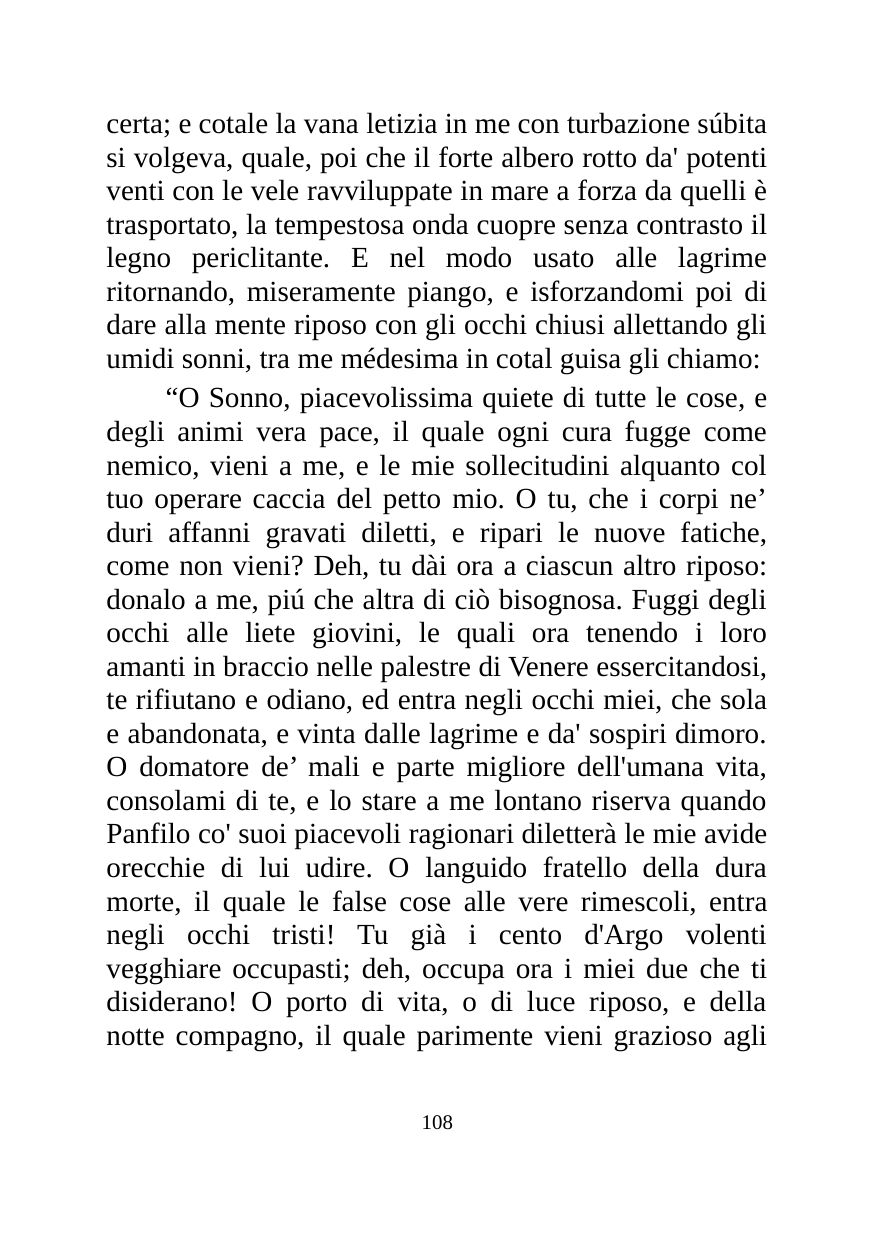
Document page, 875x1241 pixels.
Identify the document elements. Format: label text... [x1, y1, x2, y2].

text certa; e cotale la vana letizia in me con turbazione súbita si volgeva, quale, poi che il forte albero rotto da' potenti venti con le vele ravviluppate in mare a forza da quelli è trasportato, la tempestosa onda cuopre senza contrasto il legno periclitante. E nel modo usato alle lagrime ritornando, miseramente piango, e isforzandomi poi di dare alla mente riposo con gli occhi chiusi allettando gli umidi sonni, tra me médesima in cotal guisa gli chiamo: [106, 106, 768, 374]
text “O Sonno, piacevolissima quiete di tutte le cose, e degli animi vera pace, il quale ogni cura fugge come nemico, vieni a me, e le mie sollecitudini alquanto col tuo operare caccia del petto mio. O tu, che i corpi ne’ duri affanni gravati diletti, e ripari le nuove fatiche, come non vieni? Deh, tu dài ora a ciascun altro riposo: donalo a me, piú che altra di ciò bisognosa. Fuggi degli occhi alle liete giovini, le quali ora tenendo i loro amanti in braccio nelle palestre di Venere essercitandosi, te rifiutano e odiano, ed entra negli occhi miei, che sola e abandonata, e vinta dalle lagrime e da' sospiri dimoro. O domatore de’ mali e parte migliore dell'umana vita, consolami di te, e lo stare a me lontano riserva quando Panfilo co' suoi piacevoli ragionari diletterà le mie avide orecchie di lui udire. O languido fratello della dura morte, il quale le false cose alle vere rimescoli, entra negli occhi tristi! Tu già i cento d'Argo volenti vegghiare occupasti; deh, occupa ora i miei due che ti disiderano! O porto di vita, o di luce riposo, e della notte compagno, il quale parimente vieni grazioso agli [106, 381, 768, 1051]
